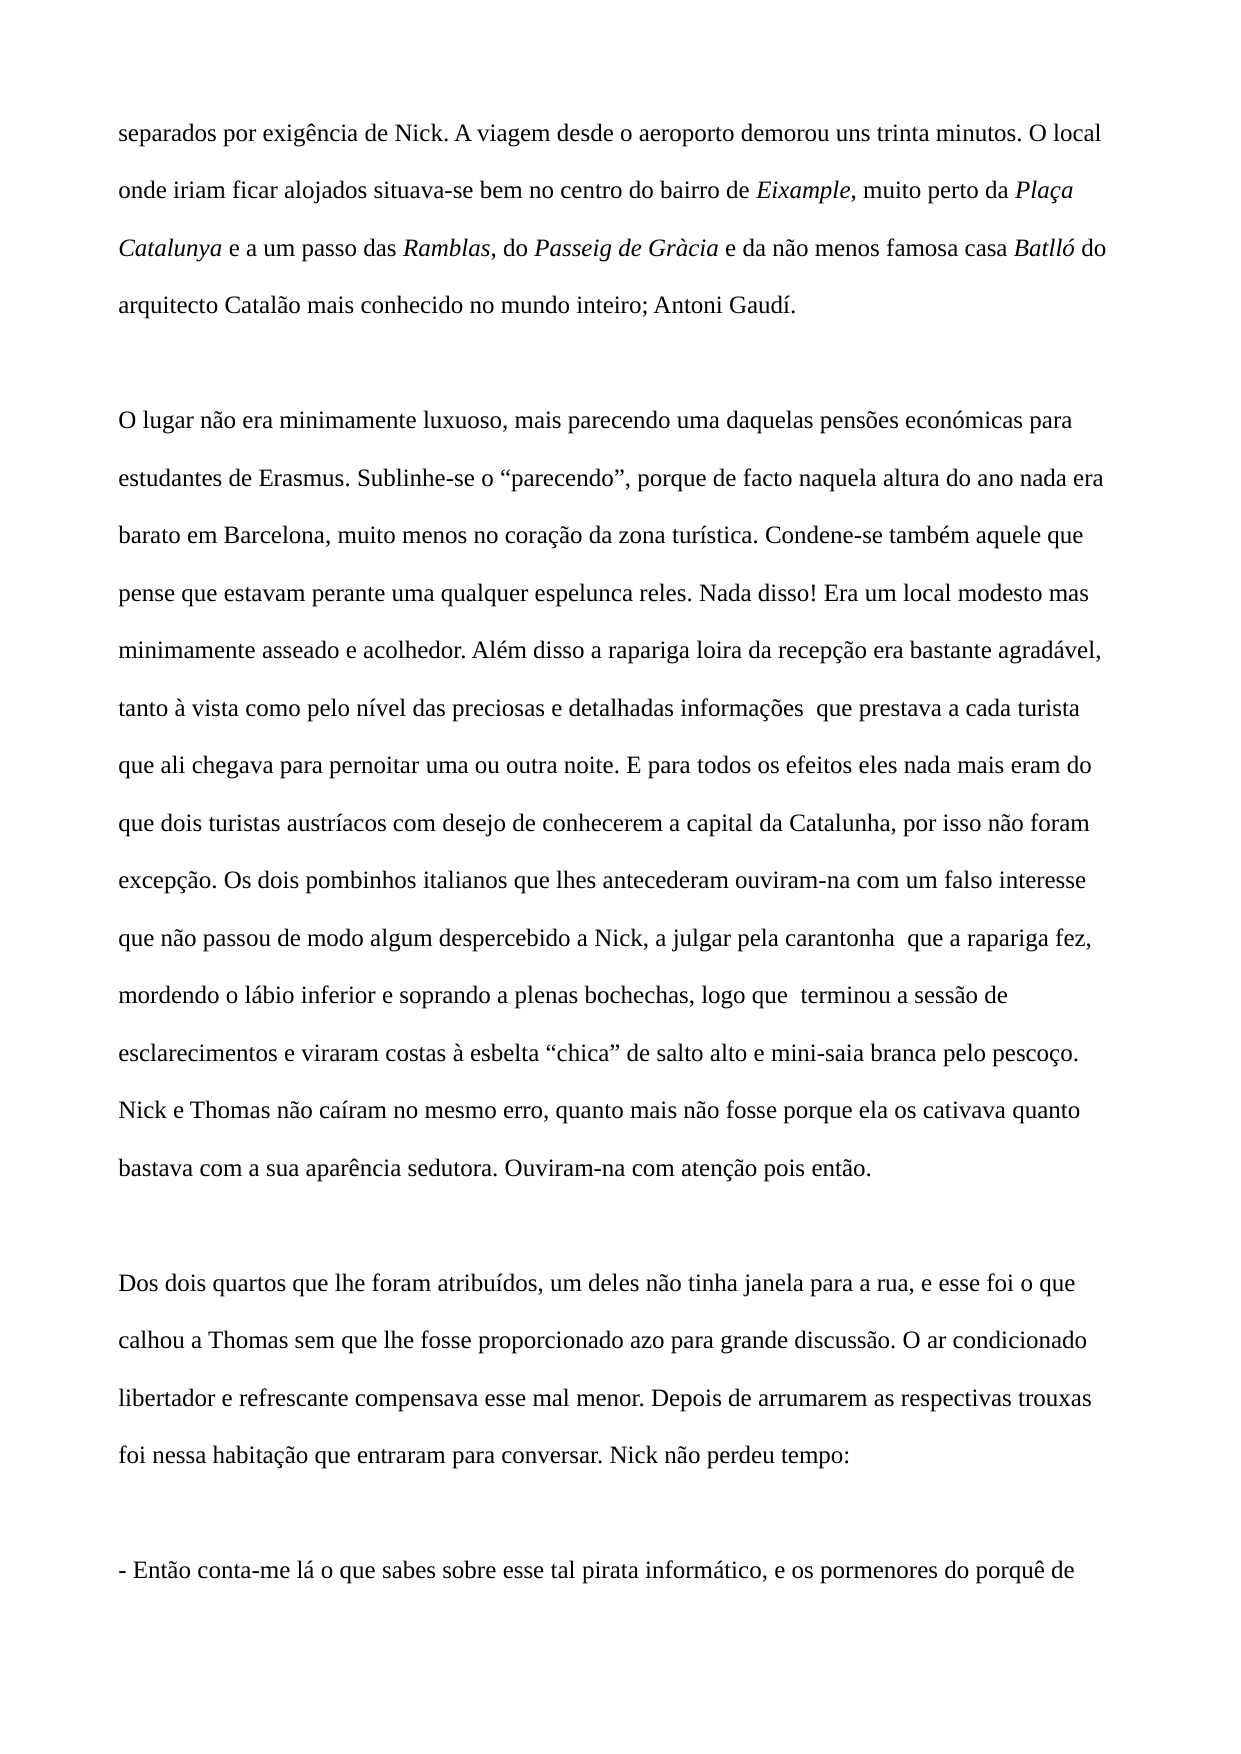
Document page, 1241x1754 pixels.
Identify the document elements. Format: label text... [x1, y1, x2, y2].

text - Então conta-me lá o que sabes sobre esse tal pirata informático, e os pormenores do porquê de [118, 1556, 1122, 1584]
text O lugar não era minimamente luxuoso, mais parecendo uma daquelas pensões económicas para estudantes de Erasmus. Sublinhe-se o “parecendo”, porque de facto naquela altura do ano nada era barato em Barcelona, muito menos no coração da zona turística. Condene-se também aquele que pense que estavam perante uma qualquer espelunca reles. Nada disso! Era um local modesto mas minimamente asseado e acolhedor. Além disso a rapariga loira da recepção era bastante agradável, tanto à vista como pelo nível das preciosas e detalhadas informações que prestava a cada turista que ali chegava para pernoitar uma ou outra noite. E para todos os efeitos eles nada mais eram do que dois turistas austríacos com desejo de conhecerem a capital da Catalunha, por isso não foram excepção. Os dois pombinhos italianos que lhes antecederam ouviram-na com um falso interesse que não passou de modo algum despercebido a Nick, a julgar pela carantonha que a rapariga fez, mordendo o lábio inferior e soprando a plenas bochechas, logo que terminou a sessão de esclarecimentos e viraram costas à esbelta “chica” de salto alto e mini-saia branca pelo pescoço. Nick e Thomas não caíram no mesmo erro, quanto mais não fosse porque ela os cativava quanto bastava com a sua aparência sedutora. Ouviram-na com atenção pois então. Dos dois quartos que lhe foram atribuídos, um deles não tinha janela para a rua, e esse foi o que calhou a Thomas sem que lhe fosse proporcionado azo para grande discussão. O ar condicionado libertador e refrescante compensava esse mal menor. Depois de arrumarem as respectivas trouxas foi nessa habitação que entraram para conversar. Nick não perdeu tempo: [118, 406, 1122, 1469]
text separados por exigência de Nick. A viagem desde o aeroporto demorou uns trinta minutos. O local onde iriam ficar alojados situava-se bem no centro do bairro de Eixample, muito perto da Plaça Catalunya e a um passo das Ramblas, do Passeig de Gràcia e da não menos famosa casa Batlló do arquitecto Catalão mais conhecido no mundo inteiro; Antoni Gaudí. [118, 118, 1122, 319]
